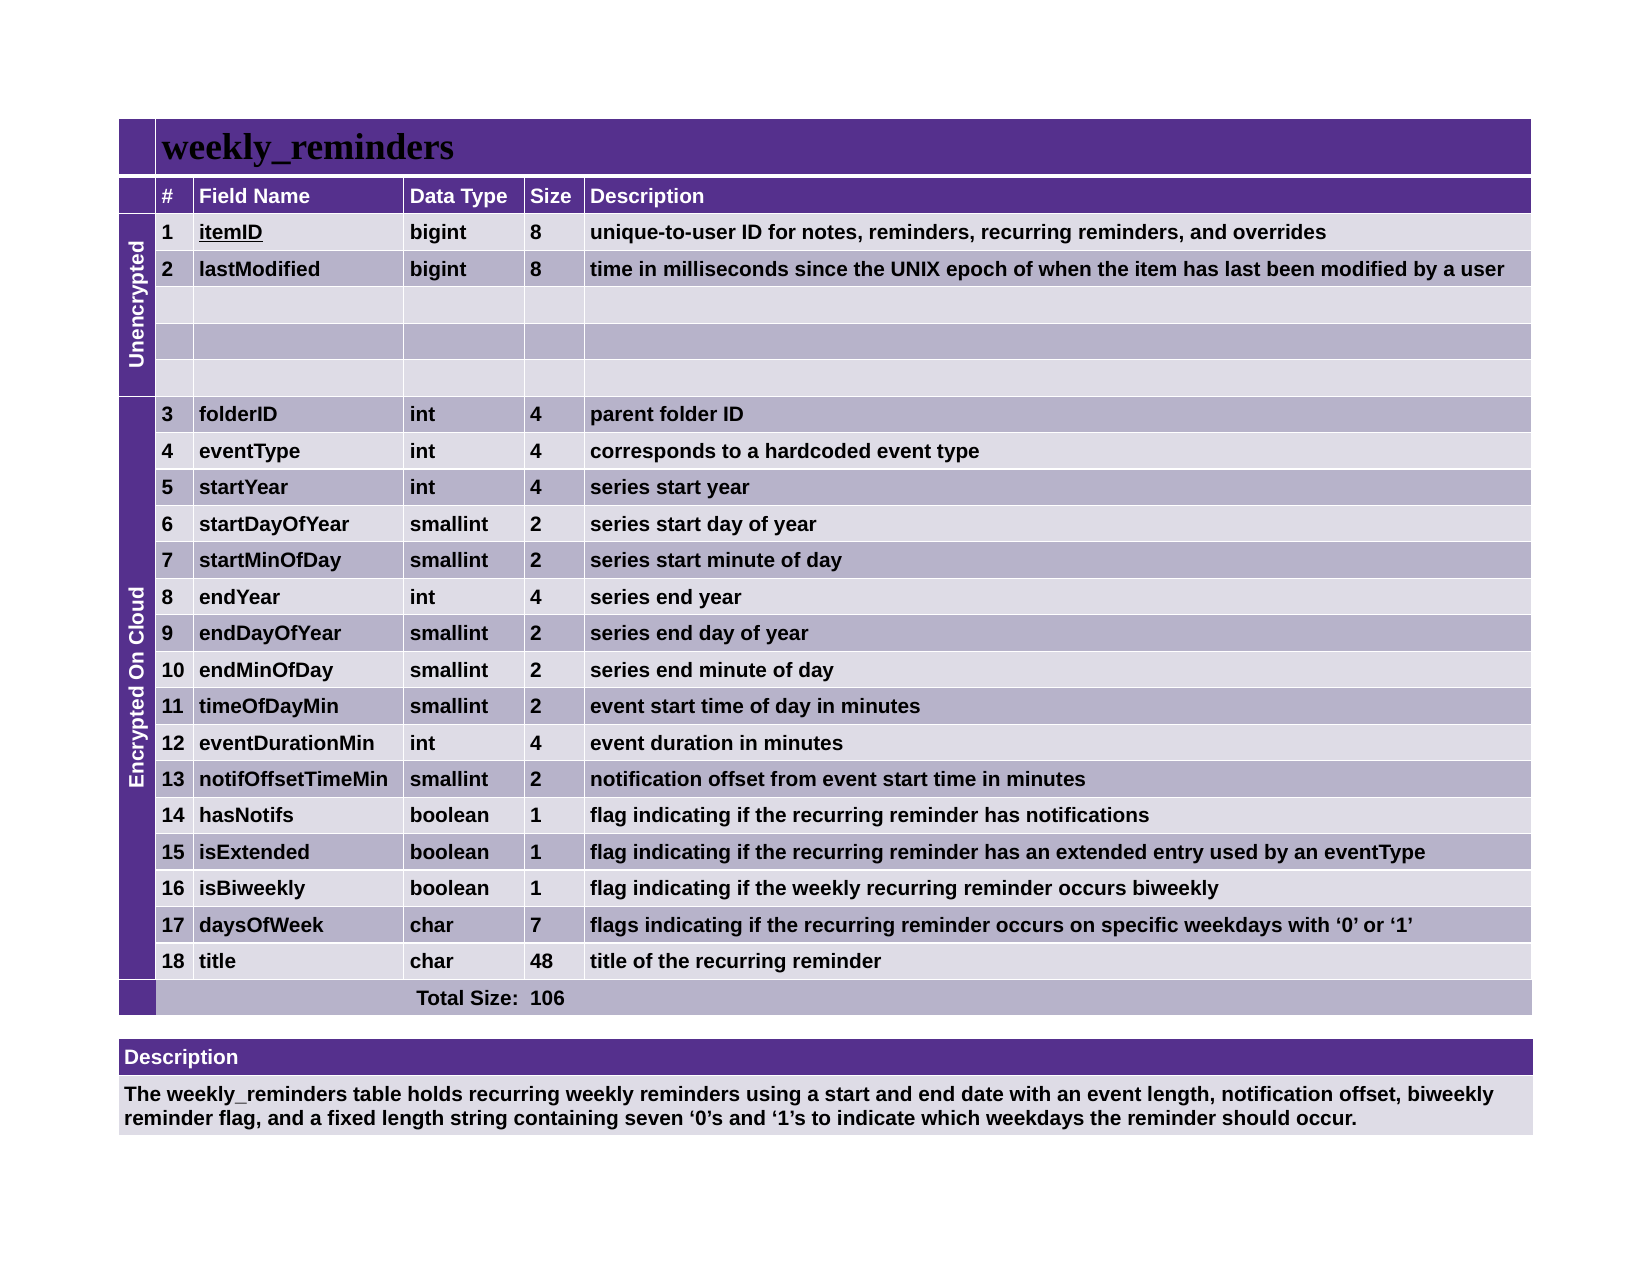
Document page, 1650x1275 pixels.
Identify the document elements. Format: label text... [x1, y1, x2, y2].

table_cell eventType [194, 433, 403, 468]
table_cell 2 [525, 688, 584, 724]
table_cell char [404, 907, 524, 942]
table_cell eventDurationMin [194, 725, 403, 760]
table_cell 9 [156, 615, 193, 651]
table_cell 106 [524, 980, 584, 1015]
table_cell smallint [404, 688, 524, 724]
table_cell 1 [525, 798, 584, 833]
table_cell [585, 324, 1531, 359]
table_cell [525, 360, 584, 396]
table_cell [585, 287, 1531, 323]
table_cell [156, 324, 193, 359]
table_cell 8 [156, 579, 193, 614]
table_cell 1 [525, 871, 584, 906]
table_cell series start day of year [585, 506, 1531, 541]
table_cell endMinOfDay [194, 652, 403, 687]
table_cell [194, 360, 403, 396]
table_cell [404, 287, 524, 323]
table_cell flags indicating if the recurring reminder occurs on specific weekdays with ‘0’ or ‘1’ [585, 907, 1531, 942]
table_cell parent folder ID [585, 397, 1531, 432]
table_cell folderID [194, 397, 403, 432]
table_cell title of the recurring reminder [585, 944, 1531, 979]
table_cell 13 [156, 761, 193, 797]
table_cell [119, 178, 155, 213]
table_cell 8 [525, 251, 584, 286]
table_cell bigint [404, 214, 524, 250]
table_cell title [194, 944, 403, 979]
table_cell [404, 324, 524, 359]
table_cell bigint [404, 251, 524, 286]
table_cell boolean [404, 834, 524, 869]
table_cell 15 [156, 834, 193, 869]
table_cell series end year [585, 579, 1531, 614]
table_cell 4 [525, 397, 584, 432]
table_cell 12 [156, 725, 193, 760]
table_cell char [404, 944, 524, 979]
table_cell isExtended [194, 834, 403, 869]
table_cell smallint [404, 761, 524, 797]
table_cell flag indicating if the weekly recurring reminder occurs biweekly [585, 871, 1531, 906]
table_cell 48 [525, 944, 584, 979]
table_cell 14 [156, 798, 193, 833]
table_cell boolean [404, 798, 524, 833]
table_cell Field Name [194, 178, 403, 213]
table_cell [194, 287, 403, 323]
table_cell smallint [404, 652, 524, 687]
table_cell hasNotifs [194, 798, 403, 833]
table_cell Unencrypted [119, 214, 155, 396]
table_header [119, 119, 155, 174]
table_cell 2 [525, 652, 584, 687]
table_cell notification offset from event start time in minutes [585, 761, 1531, 797]
table_cell endDayOfYear [194, 615, 403, 651]
table_cell 3 [156, 397, 193, 432]
table_cell [156, 287, 193, 323]
table_cell [156, 980, 404, 1015]
table_cell itemID [194, 214, 403, 250]
table_cell boolean [404, 871, 524, 906]
table_cell The weekly_reminders table holds recurring weekly reminders using a start and end date with an event length, notification offset, biweekly reminder flag, and a fixed length string containing seven ‘0’s and ‘1’s to indicate which weekdays the reminder should occur. [119, 1076, 1533, 1135]
table_cell lastModified [194, 251, 403, 286]
table_cell [119, 980, 156, 1015]
table_cell 2 [525, 615, 584, 651]
table_cell smallint [404, 615, 524, 651]
table_cell 4 [525, 470, 584, 505]
table_cell [156, 360, 193, 396]
table_cell 1 [156, 214, 193, 250]
table_cell Encrypted On Cloud [119, 397, 155, 979]
table_cell smallint [404, 542, 524, 578]
table_cell isBiweekly [194, 871, 403, 906]
table_cell series start minute of day [585, 542, 1531, 578]
table_cell int [404, 579, 524, 614]
table_header weekly_reminders [156, 119, 1531, 174]
table_cell time in milliseconds since the UNIX epoch of when the item has last been modified by a user [585, 251, 1531, 286]
table_cell notifOffsetTimeMin [194, 761, 403, 797]
table_cell event start time of day in minutes [585, 688, 1531, 724]
table_cell 2 [156, 251, 193, 286]
table_cell timeOfDayMin [194, 688, 403, 724]
table_cell series end minute of day [585, 652, 1531, 687]
table_cell Total Size: [404, 980, 524, 1015]
table_cell 2 [525, 542, 584, 578]
table_cell Size [525, 178, 584, 213]
table_cell int [404, 433, 524, 468]
table_cell Description [585, 178, 1531, 213]
table_cell startYear [194, 470, 403, 505]
table_cell 5 [156, 470, 193, 505]
table_cell flag indicating if the recurring reminder has notifications [585, 798, 1531, 833]
table_cell 4 [156, 433, 193, 468]
table_cell 4 [525, 579, 584, 614]
table_cell 8 [525, 214, 584, 250]
table_cell [404, 360, 524, 396]
table_cell startDayOfYear [194, 506, 403, 541]
table_cell [194, 324, 403, 359]
table_cell [584, 980, 1532, 1015]
table_cell int [404, 397, 524, 432]
table_cell endYear [194, 579, 403, 614]
table_cell flag indicating if the recurring reminder has an extended entry used by an eventType [585, 834, 1531, 869]
table_cell [525, 287, 584, 323]
table_cell event duration in minutes [585, 725, 1531, 760]
table_cell 4 [525, 433, 584, 468]
table_cell 10 [156, 652, 193, 687]
table_cell 17 [156, 907, 193, 942]
table_cell [525, 324, 584, 359]
table_cell 18 [156, 944, 193, 979]
table_cell 2 [525, 761, 584, 797]
table_cell startMinOfDay [194, 542, 403, 578]
table_cell daysOfWeek [194, 907, 403, 942]
table_cell 4 [525, 725, 584, 760]
table_cell series end day of year [585, 615, 1531, 651]
table_cell int [404, 470, 524, 505]
table_header Description [119, 1039, 1533, 1075]
table_cell 11 [156, 688, 193, 724]
table_cell 7 [156, 542, 193, 578]
table_cell 1 [525, 834, 584, 869]
table_cell [585, 360, 1531, 396]
table_cell 2 [525, 506, 584, 541]
table_cell corresponds to a hardcoded event type [585, 433, 1531, 468]
table_cell Data Type [404, 178, 524, 213]
table_cell 16 [156, 871, 193, 906]
table_cell series start year [585, 470, 1531, 505]
table_cell 6 [156, 506, 193, 541]
table_cell smallint [404, 506, 524, 541]
table_cell 7 [525, 907, 584, 942]
table_cell # [156, 178, 193, 213]
table_cell int [404, 725, 524, 760]
table_cell unique-to-user ID for notes, reminders, recurring reminders, and overrides [585, 214, 1531, 250]
